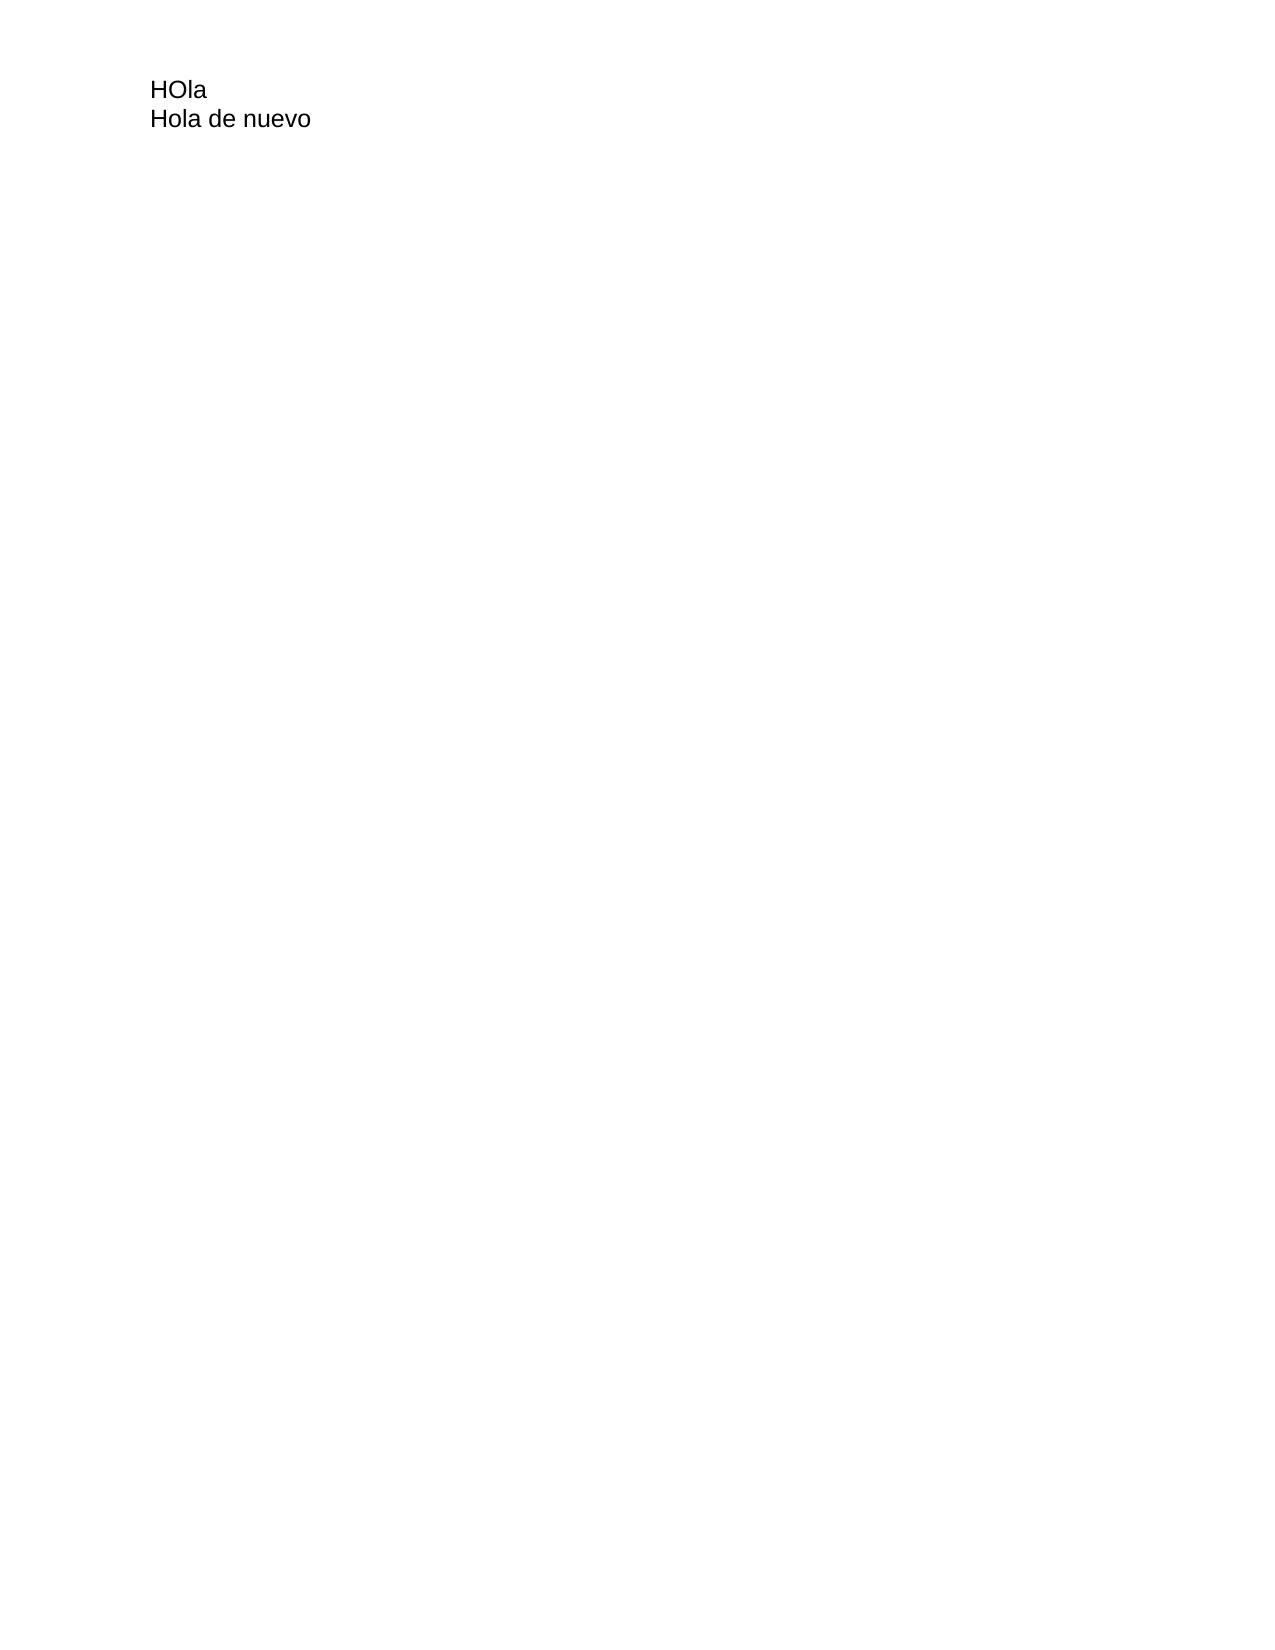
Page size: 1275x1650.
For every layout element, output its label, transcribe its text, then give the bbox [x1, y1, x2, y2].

text HOla [150, 75, 1125, 104]
text Hola de nuevo [150, 104, 1125, 132]
